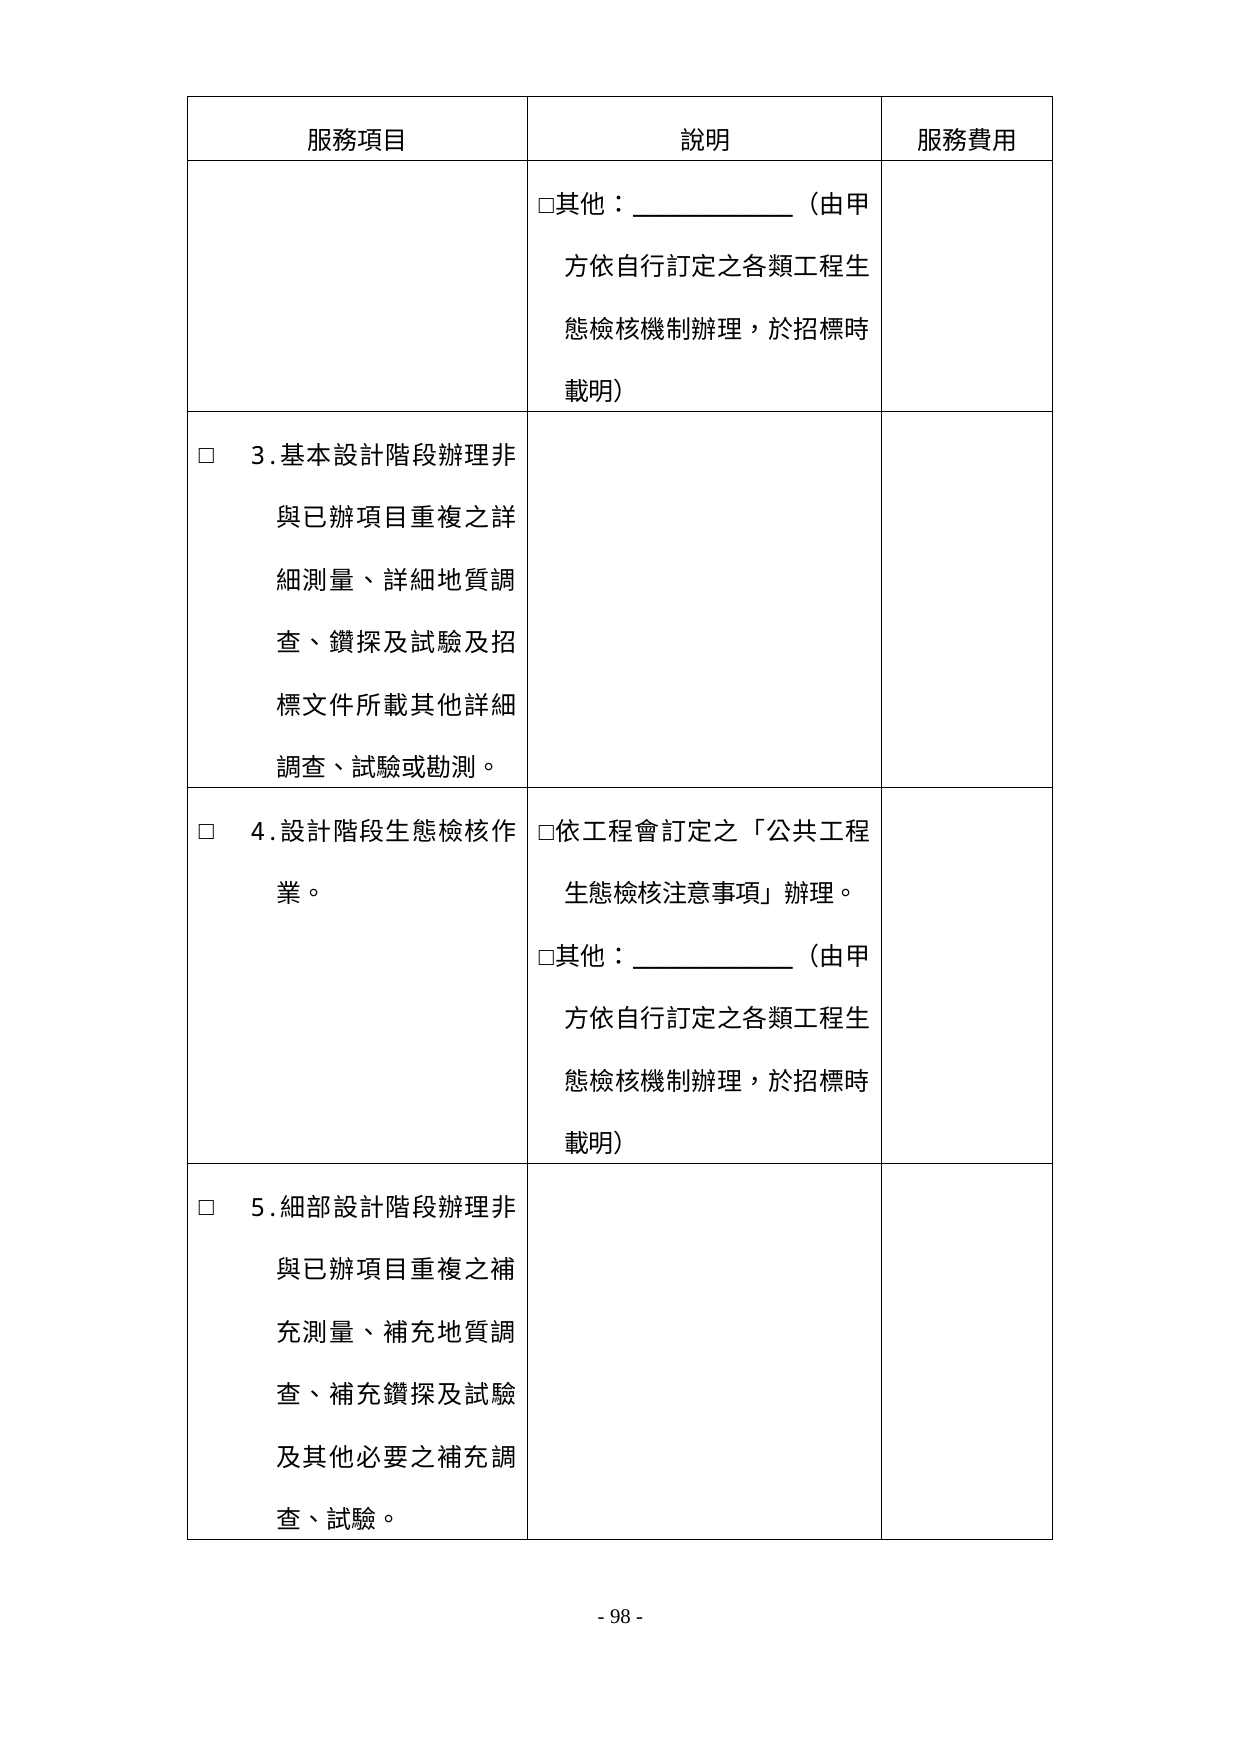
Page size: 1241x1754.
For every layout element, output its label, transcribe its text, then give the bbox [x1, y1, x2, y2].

table_cell [882, 412, 1052, 787]
table_cell [882, 161, 1052, 411]
table_cell □ [188, 1164, 239, 1539]
table_cell [528, 1164, 881, 1539]
table_header 說明 [528, 97, 881, 160]
table_header 服務費用 [882, 97, 1052, 160]
table_cell □依工程會訂定之「公共工程生態檢核注意事項」辦理。 □其他：___________（由甲方依自行訂定之各類工程生態檢核機制辦理，於招標時載明） [528, 788, 881, 1163]
table_cell [882, 1164, 1052, 1539]
table_cell [528, 412, 881, 787]
table_cell 設計階段生態檢核作業。 [239, 788, 527, 1163]
table_cell [882, 788, 1052, 1163]
table_cell □ [188, 788, 239, 1163]
table_cell [239, 161, 527, 411]
table_cell 細部設計階段辦理非與已辦項目重複之補充測量、補充地質調查、補充鑽探及試驗及其他必要之補充調查、試驗。 [239, 1164, 527, 1539]
table_cell □ [188, 412, 239, 787]
table_cell 基本設計階段辦理非與已辦項目重複之詳細測量、詳細地質調查、鑽探及試驗及招標文件所載其他詳細調查、試驗或勘測。 [239, 412, 527, 787]
table_cell □其他：___________（由甲方依自行訂定之各類工程生態檢核機制辦理，於招標時載明） [528, 161, 881, 411]
table_cell [188, 161, 239, 411]
table_header 服務項目 [188, 97, 527, 160]
